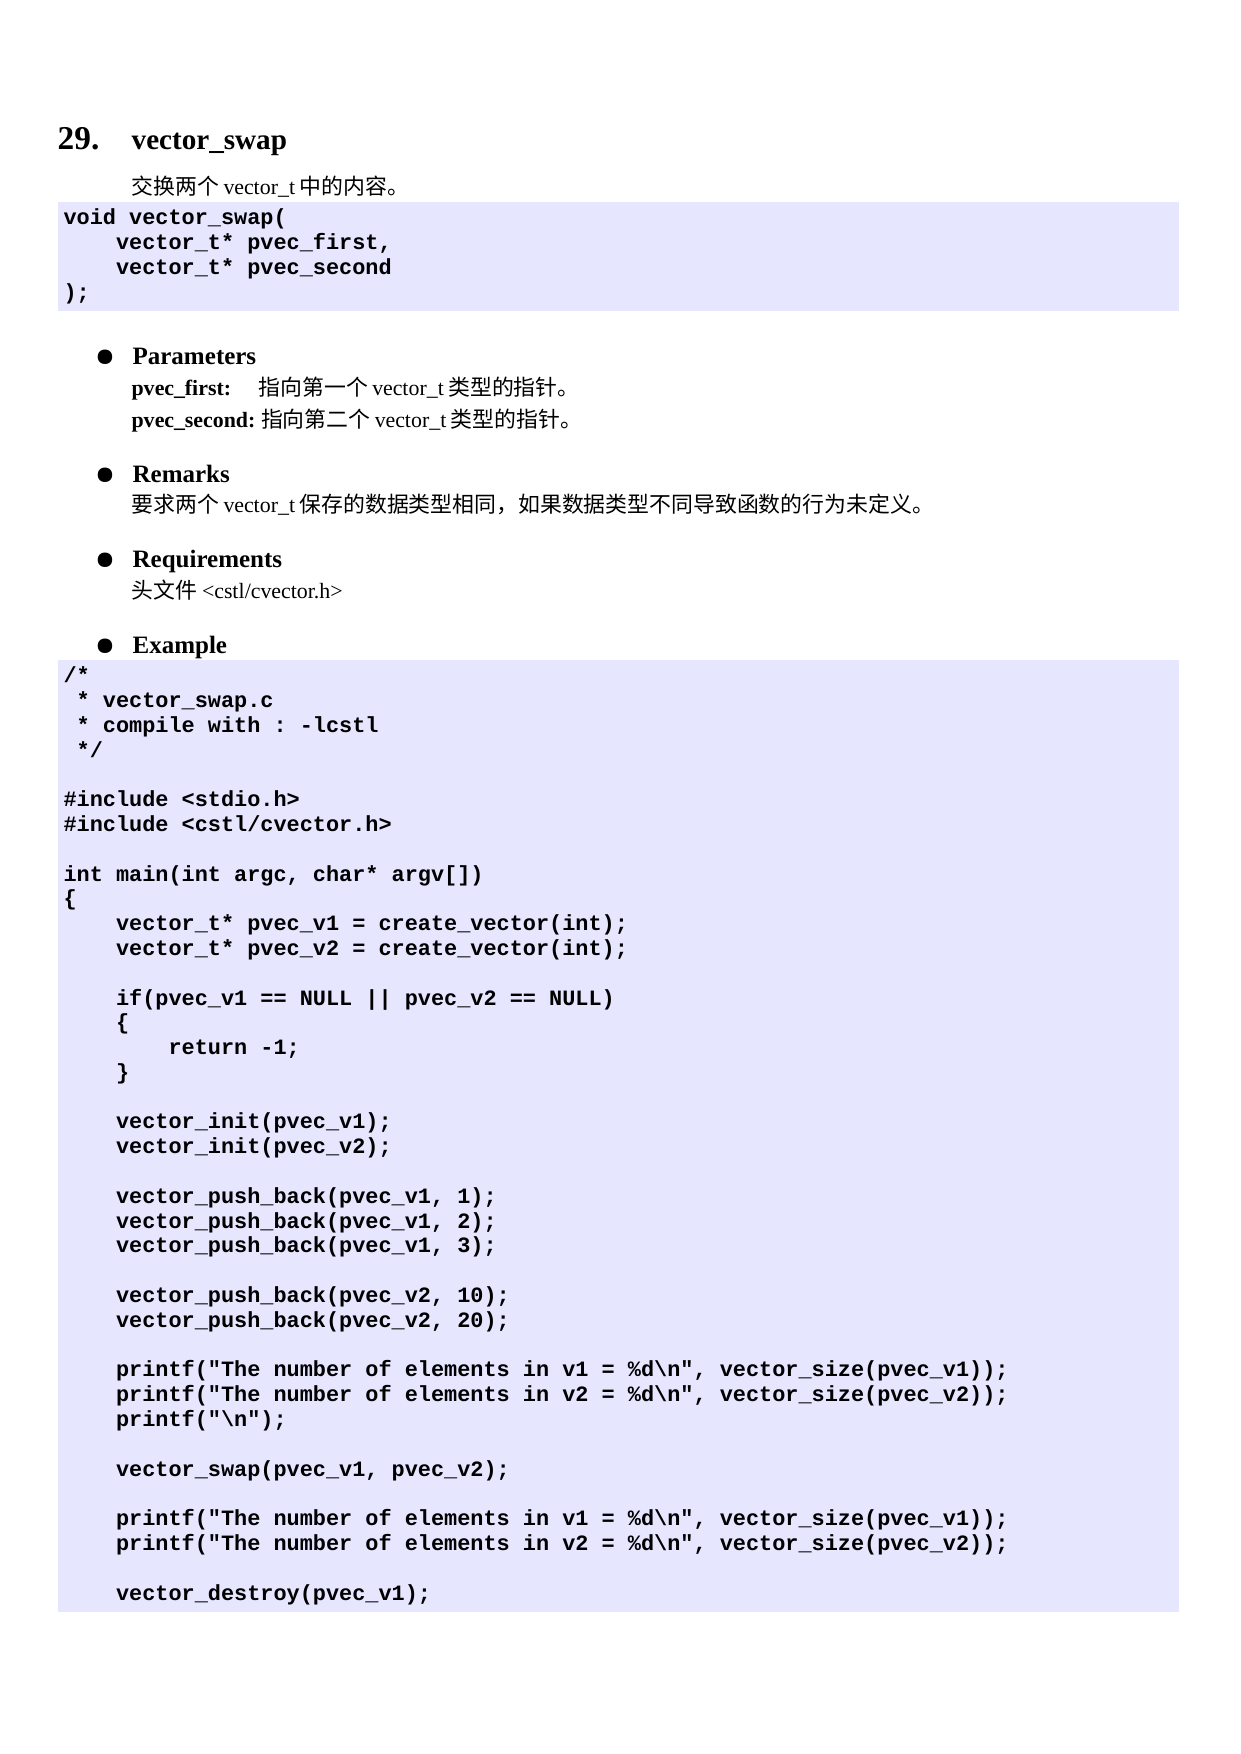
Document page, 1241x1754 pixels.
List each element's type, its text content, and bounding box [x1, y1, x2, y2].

text 头文件 <cstl/cvector.h> [57, 573, 1179, 605]
list Example [95, 630, 1179, 659]
list Remarks [95, 459, 1179, 487]
list Parameters [95, 341, 1179, 370]
list Requirements [95, 544, 1179, 573]
table_header /* * vector_swap.c * compile with : -lcstl */ #include <stdio.h> #include <cstl/cvector.h> int main(int argc, char* argv[]) { vector_t* pvec_v1 = create_vector(int); vector_t* pvec_v2 = create_vector(int); if(pvec_v1 == NULL || pvec_v2 == NULL) { return -1; } vector_init(pvec_v1); vector_init(pvec_v2); vector_push_back(pvec_v1, 1); vector_push_back(pvec_v1, 2); vector_push_back(pvec_v1, 3); vector_push_back(pvec_v2, 10); vector_push_back(pvec_v2, 20); printf("The number of elements in v1 = %d\n", vector_size(pvec_v1)); printf("The number of elements in v2 = %d\n", vector_size(pvec_v2)); printf("\n"); vector_swap(pvec_v1, pvec_v2); printf("The number of elements in v1 = %d\n", vector_size(pvec_v1)); printf("The number of elements in v2 = %d\n", vector_size(pvec_v2)); vector_destroy(pvec_v1); [58, 660, 1179, 1612]
text pvec_second: 指向第二个vector_t类型的指针。 [57, 402, 1179, 433]
text 要求两个vector_t保存的数据类型相同，如果数据类型不同导致函数的行为未定义。 [57, 487, 1179, 519]
text pvec_first: 指向第一个vector_t类型的指针。 [57, 370, 1179, 402]
table_header void vector_swap( vector_t* pvec_first, vector_t* pvec_second ); [58, 202, 1179, 311]
subtitle vector_swap [57, 118, 1179, 156]
text 交换两个vector_t中的内容。 [57, 169, 1179, 201]
